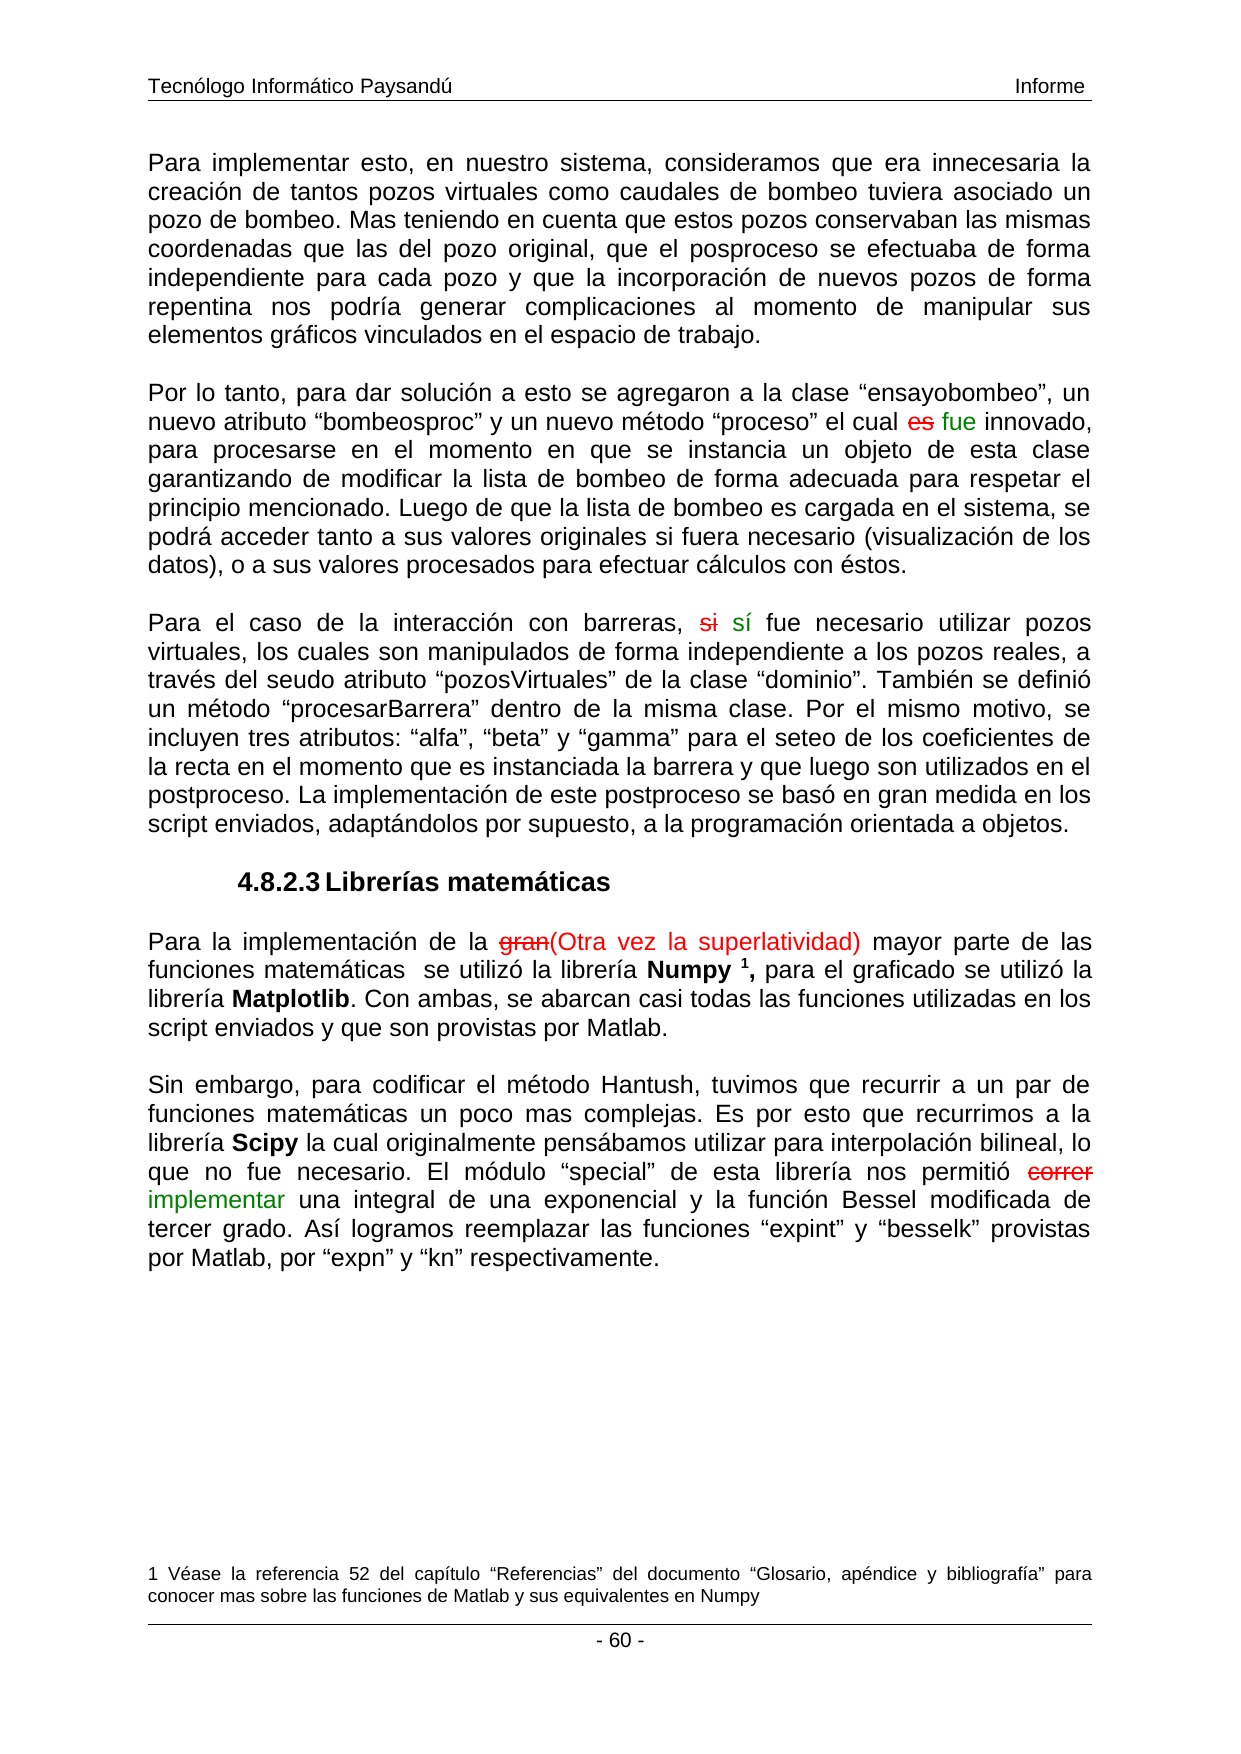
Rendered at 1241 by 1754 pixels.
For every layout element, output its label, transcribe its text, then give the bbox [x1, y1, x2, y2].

text Sin embargo, para codificar el método Hantush, tuvimos que recurrir a un par de funciones matemáticas un poco mas complejas. Es por esto que recurrimos a la librería Scipy la cual originalmente pensábamos utilizar para interpolación bilineal, lo que no fue necesario. El módulo “special” de esta librería nos permitió correr implementar una integral de una exponencial y la función Bessel modificada de tercer grado. Así logramos reemplazar las funciones “expint” y “besselk” provistas por Matlab, por “expn” y “kn” respectivamente. [148, 1070, 1092, 1271]
text Para la implementación de la gran(Otra vez la superlatividad) mayor parte de las funciones matemáticas se utilizó la librería Numpy , para el graficado se utilizó la librería Matplotlib. Con ambas, se abarcan casi todas las funciones utilizadas en los script enviados y que son provistas por Matlab. [148, 926, 1092, 1041]
text Por lo tanto, para dar solución a esto se agregaron a la clase “ensayobombeo”, un nuevo atributo “bombeosproc” y un nuevo método “proceso” el cual es fue innovado, para procesarse en el momento en que se instancia un objeto de esta clase garantizando de modificar la lista de bombeo de forma adecuada para respetar el principio mencionado. Luego de que la lista de bombeo es cargada en el sistema, se podrá acceder tanto a sus valores originales si fuera necesario (visualización de los datos), o a sus valores procesados para efectuar cálculos con éstos. [148, 378, 1092, 579]
text Para implementar esto, en nuestro sistema, consideramos que era innecesaria la creación de tantos pozos virtuales como caudales de bombeo tuviera asociado un pozo de bombeo. Mas teniendo en cuenta que estos pozos conservaban las mismas coordenadas que las del pozo original, que el posproceso se efectuaba de forma independiente para cada pozo y que la incorporación de nuevos pozos de forma repentina nos podría generar complicaciones al momento de manipular sus elementos gráficos vinculados en el espacio de trabajo. [148, 148, 1092, 349]
text Véase la referencia 52 del capítulo “Referencias” del documento “Glosario, apéndice y bibliografía” para conocer mas sobre las funciones de Matlab y sus equivalentes en Numpy [148, 1563, 1092, 1606]
text Para el caso de la interacción con barreras, si sí fue necesario utilizar pozos virtuales, los cuales son manipulados de forma independiente a los pozos reales, a través del seudo atributo “pozosVirtuales” de la clase “dominio”. También se definió un método “procesarBarrera” dentro de la misma clase. Por el mismo motivo, se incluyen tres atributos: “alfa”, “beta” y “gamma” para el seteo de los coeficientes de la recta en el momento que es instanciada la barrera y que luego son utilizados en el postproceso. La implementación de este postproceso se basó en gran medida en los script enviados, adaptándolos por supuesto, a la programación orientada a objetos. [148, 608, 1092, 838]
subtitle Librerías matemáticas [237, 866, 1092, 898]
